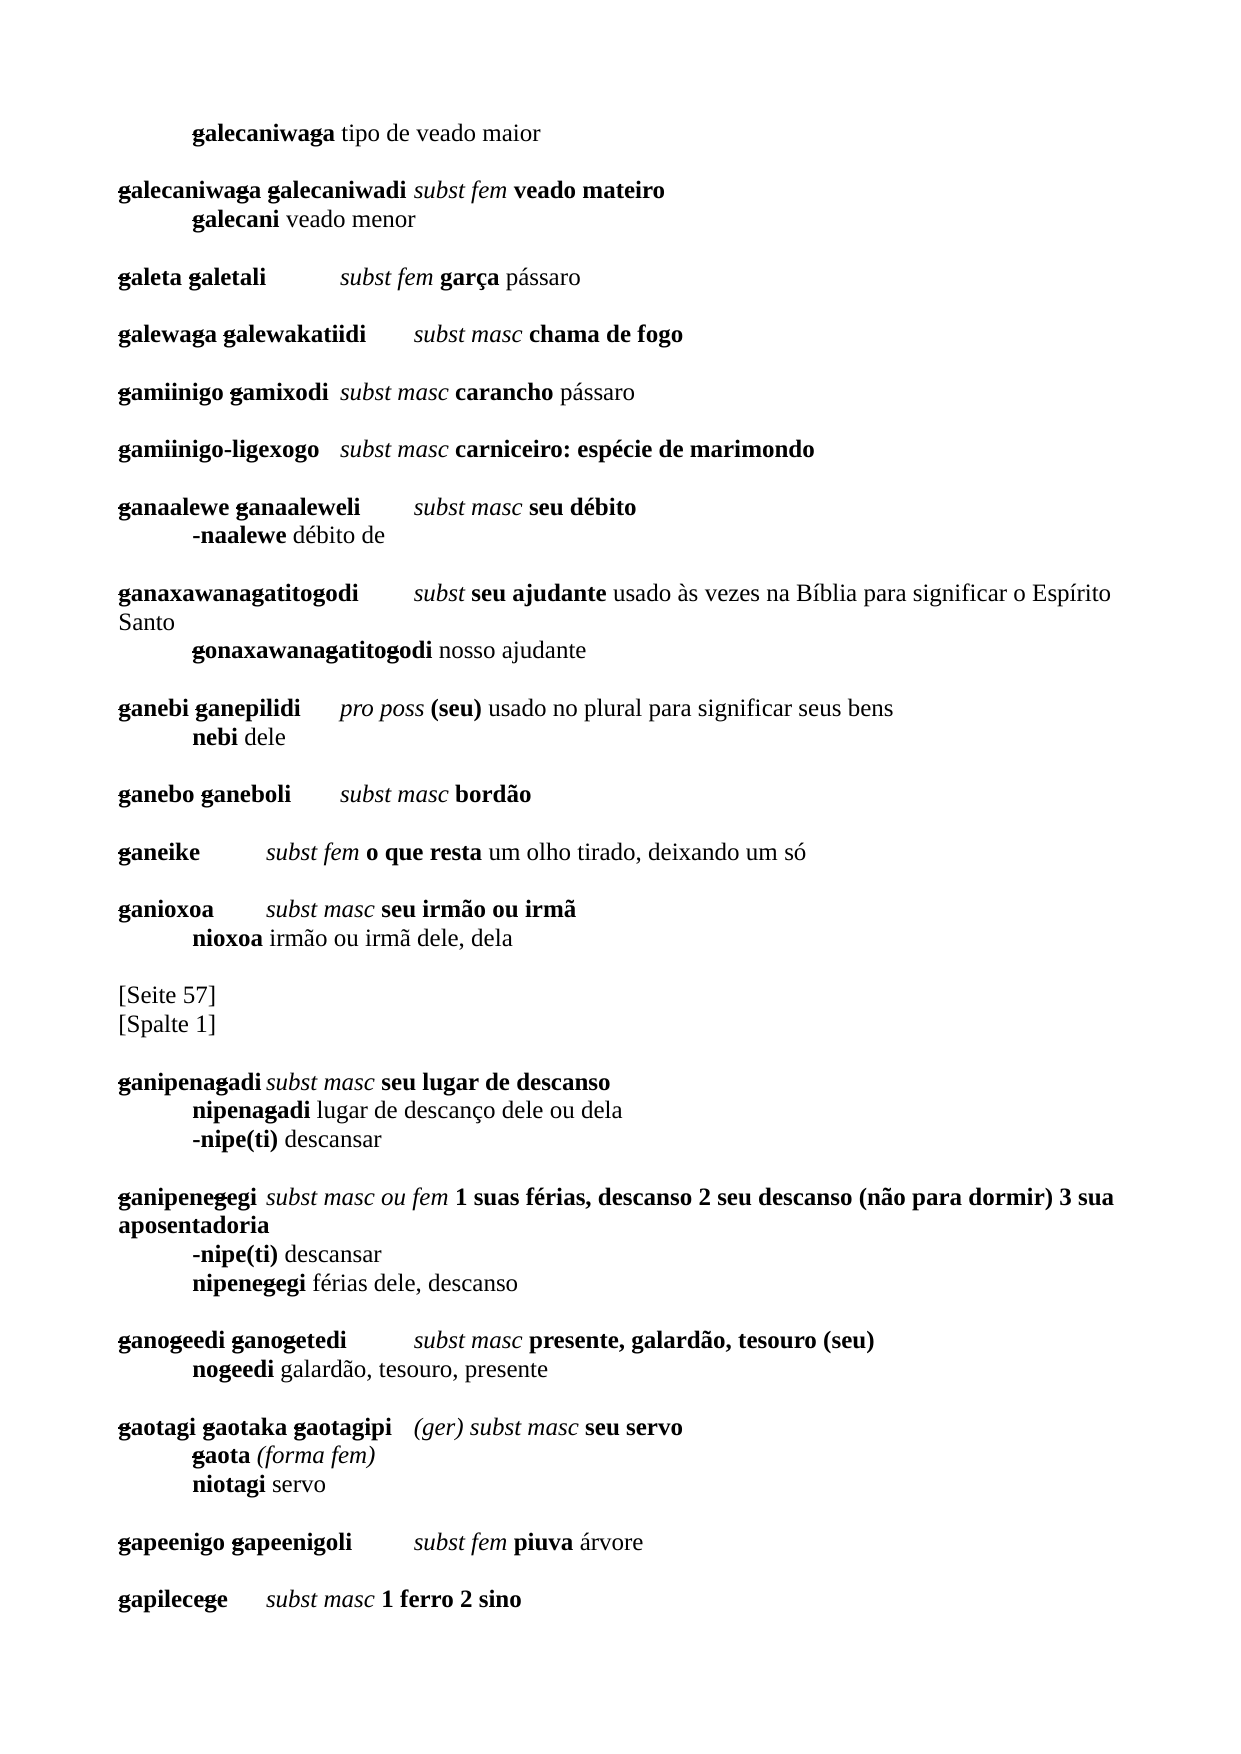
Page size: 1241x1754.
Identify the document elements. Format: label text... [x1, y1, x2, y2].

text [Spalte 1] [118, 1009, 1122, 1038]
text galeta galetali subst fem garça pássaro [118, 262, 1122, 291]
text -nipe(ti) descansar [118, 1124, 1122, 1153]
text galewaga galewakatiidi subst masc chama de fogo [118, 319, 1122, 348]
text ganebo ganeboli subst masc bordão [118, 779, 1122, 808]
text gaota (forma fem) [118, 1441, 1122, 1469]
text nogeedi galardão, tesouro, presente [118, 1354, 1122, 1383]
text ganipenegegi subst masc ou fem 1 suas férias, descanso 2 seu descanso (não para dormir) 3 sua aposentadoria [118, 1182, 1122, 1239]
text nipenagadi lugar de descanço dele ou dela [118, 1096, 1122, 1124]
text ganebi ganepilidi pro poss (seu) usado no plural para significar seus bens [118, 693, 1122, 722]
text ganaxawanagatitogodi subst seu ajudante usado às vezes na Bíblia para significar o Espírito Santo [118, 578, 1122, 636]
text nioxoa irmão ou irmã dele, dela [118, 923, 1122, 952]
text nipenegegi férias dele, descanso [118, 1268, 1122, 1297]
text niotagi servo [118, 1469, 1122, 1498]
text gonaxawanagatitogodi nosso ajudante [118, 636, 1122, 664]
text gamiinigo-ligexogo subst masc carniceiro: espécie de marimondo [118, 434, 1122, 463]
text -nipe(ti) descansar [118, 1239, 1122, 1268]
text ganipenagadi subst masc seu lugar de descanso [118, 1067, 1122, 1096]
text [Seite 57] [118, 981, 1122, 1009]
text galecaniwaga tipo de veado maior [118, 118, 1122, 147]
text ganogeedi ganogetedi subst masc presente, galardão, tesouro (seu) [118, 1326, 1122, 1354]
text nebi dele [118, 722, 1122, 751]
text gaotagi gaotaka gaotagipi (ger) subst masc seu servo [118, 1412, 1122, 1441]
text ganioxoa subst masc seu irmão ou irmã [118, 894, 1122, 923]
text gapilecege subst masc 1 ferro 2 sino [118, 1584, 1122, 1613]
text galecani veado menor [118, 204, 1122, 233]
text ganeike subst fem o que resta um olho tirado, deixando um só [118, 837, 1122, 866]
text gapeenigo gapeenigoli subst fem piuva árvore [118, 1527, 1122, 1556]
text -naalewe débito de [118, 521, 1122, 549]
text galecaniwaga galecaniwadi subst fem veado mateiro [118, 176, 1122, 204]
text ganaalewe ganaaleweli subst masc seu débito [118, 492, 1122, 521]
text gamiinigo gamixodi subst masc carancho pássaro [118, 377, 1122, 406]
